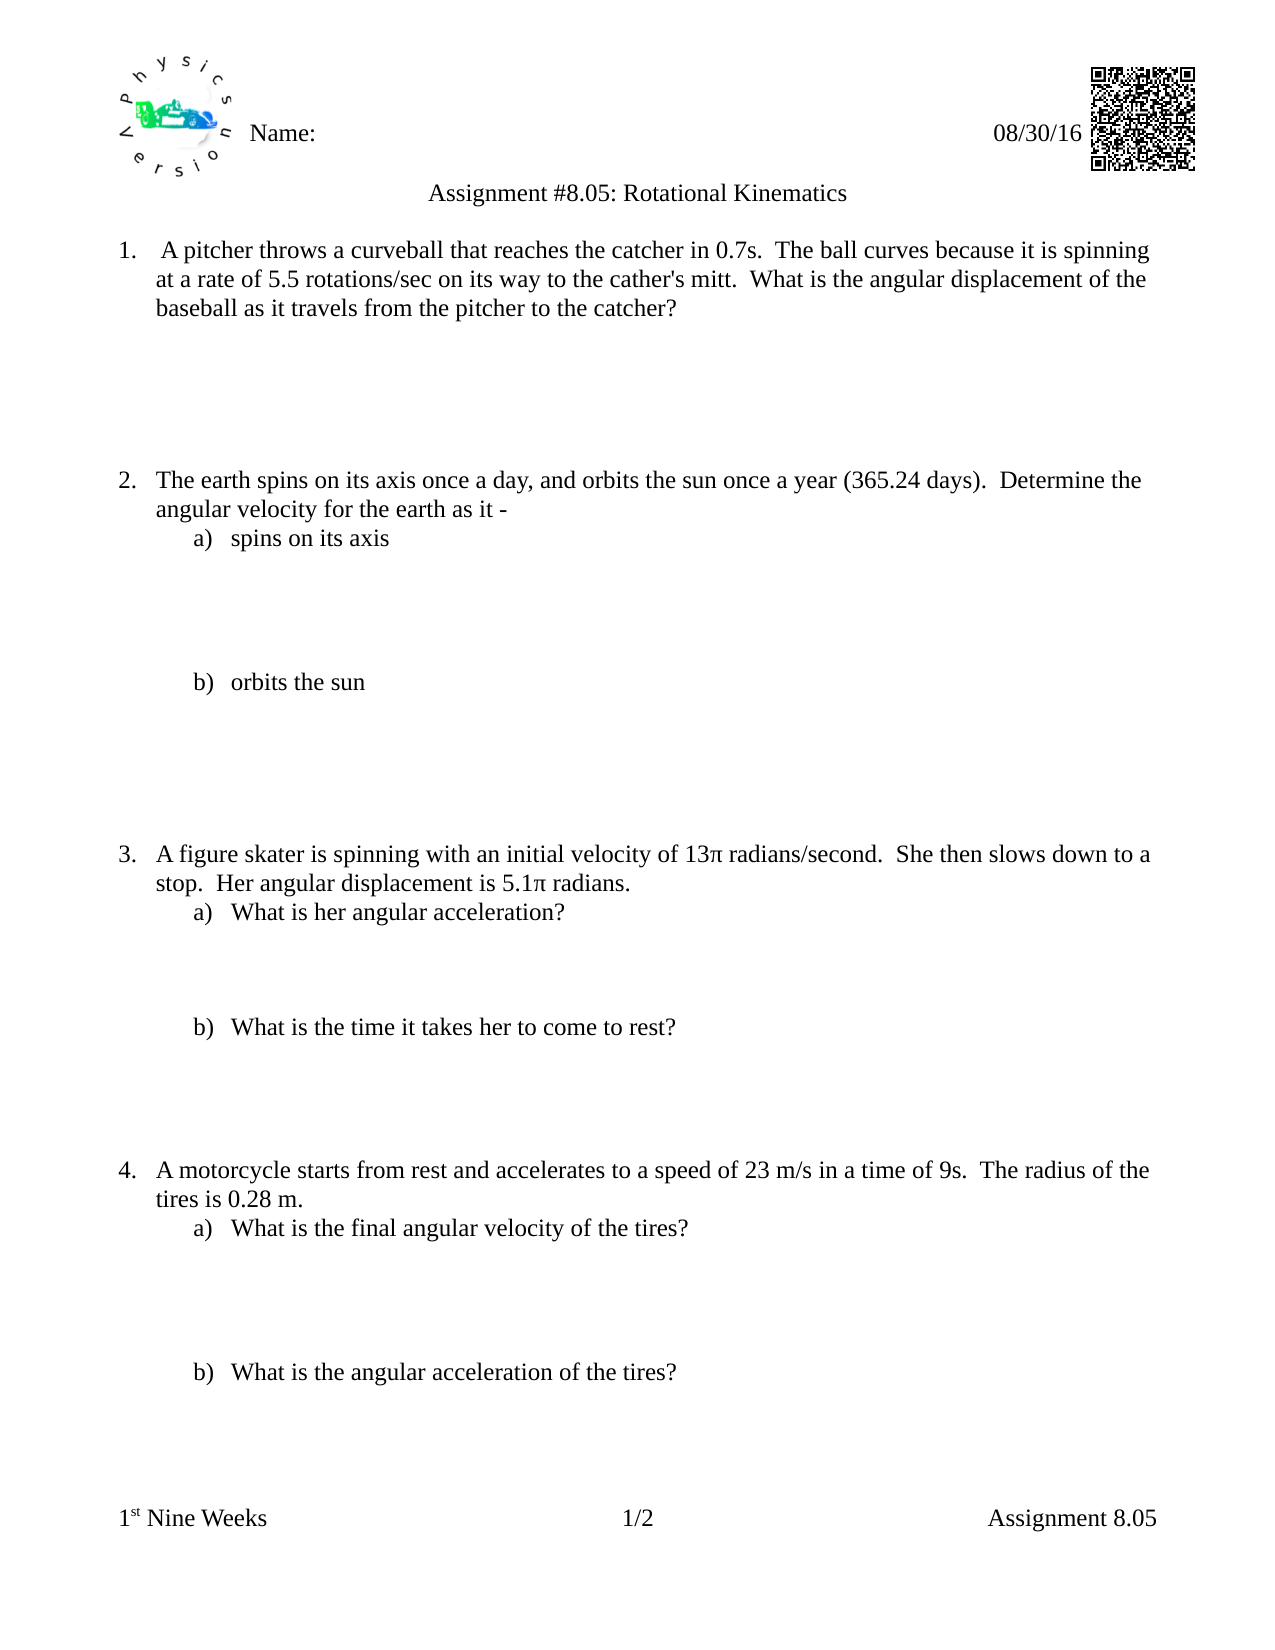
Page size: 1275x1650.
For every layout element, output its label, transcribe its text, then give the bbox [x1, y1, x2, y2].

list What is the angular acceleration of the tires? [193, 1357, 1157, 1386]
list What is the time it takes her to come to rest? [193, 1012, 1157, 1041]
picture [119, 56, 232, 177]
list spins on its axis [193, 523, 1157, 552]
picture [1082, 58, 1203, 179]
list What is her angular acceleration? [193, 897, 1157, 926]
list A motorcycle starts from rest and accelerates to a speed of 23 m/s in a time of 9s. The radius of the tires is 0.28 m. [118, 1156, 1157, 1213]
list What is the final angular velocity of the tires? [193, 1213, 1157, 1242]
text Assignment #8.05: Rotational Kinematics [118, 176, 1157, 207]
list orbits the sun [193, 667, 1157, 696]
list The earth spins on its axis once a day, and orbits the sun once a year (365.24 days). Determine the angular velocity for the earth as it - [118, 466, 1157, 523]
list A pitcher throws a curveball that reaches the catcher in 0.7s. The ball curves because it is spinning at a rate of 5.5 rotations/sec on its way to the cather's mitt. What is the angular displacement of the baseball as it travels from the pitcher to the catcher? [118, 236, 1157, 322]
list A figure skater is spinning with an initial velocity of 13π radians/second. She then slows down to a stop. Her angular displacement is 5.1π radians. [118, 839, 1157, 897]
